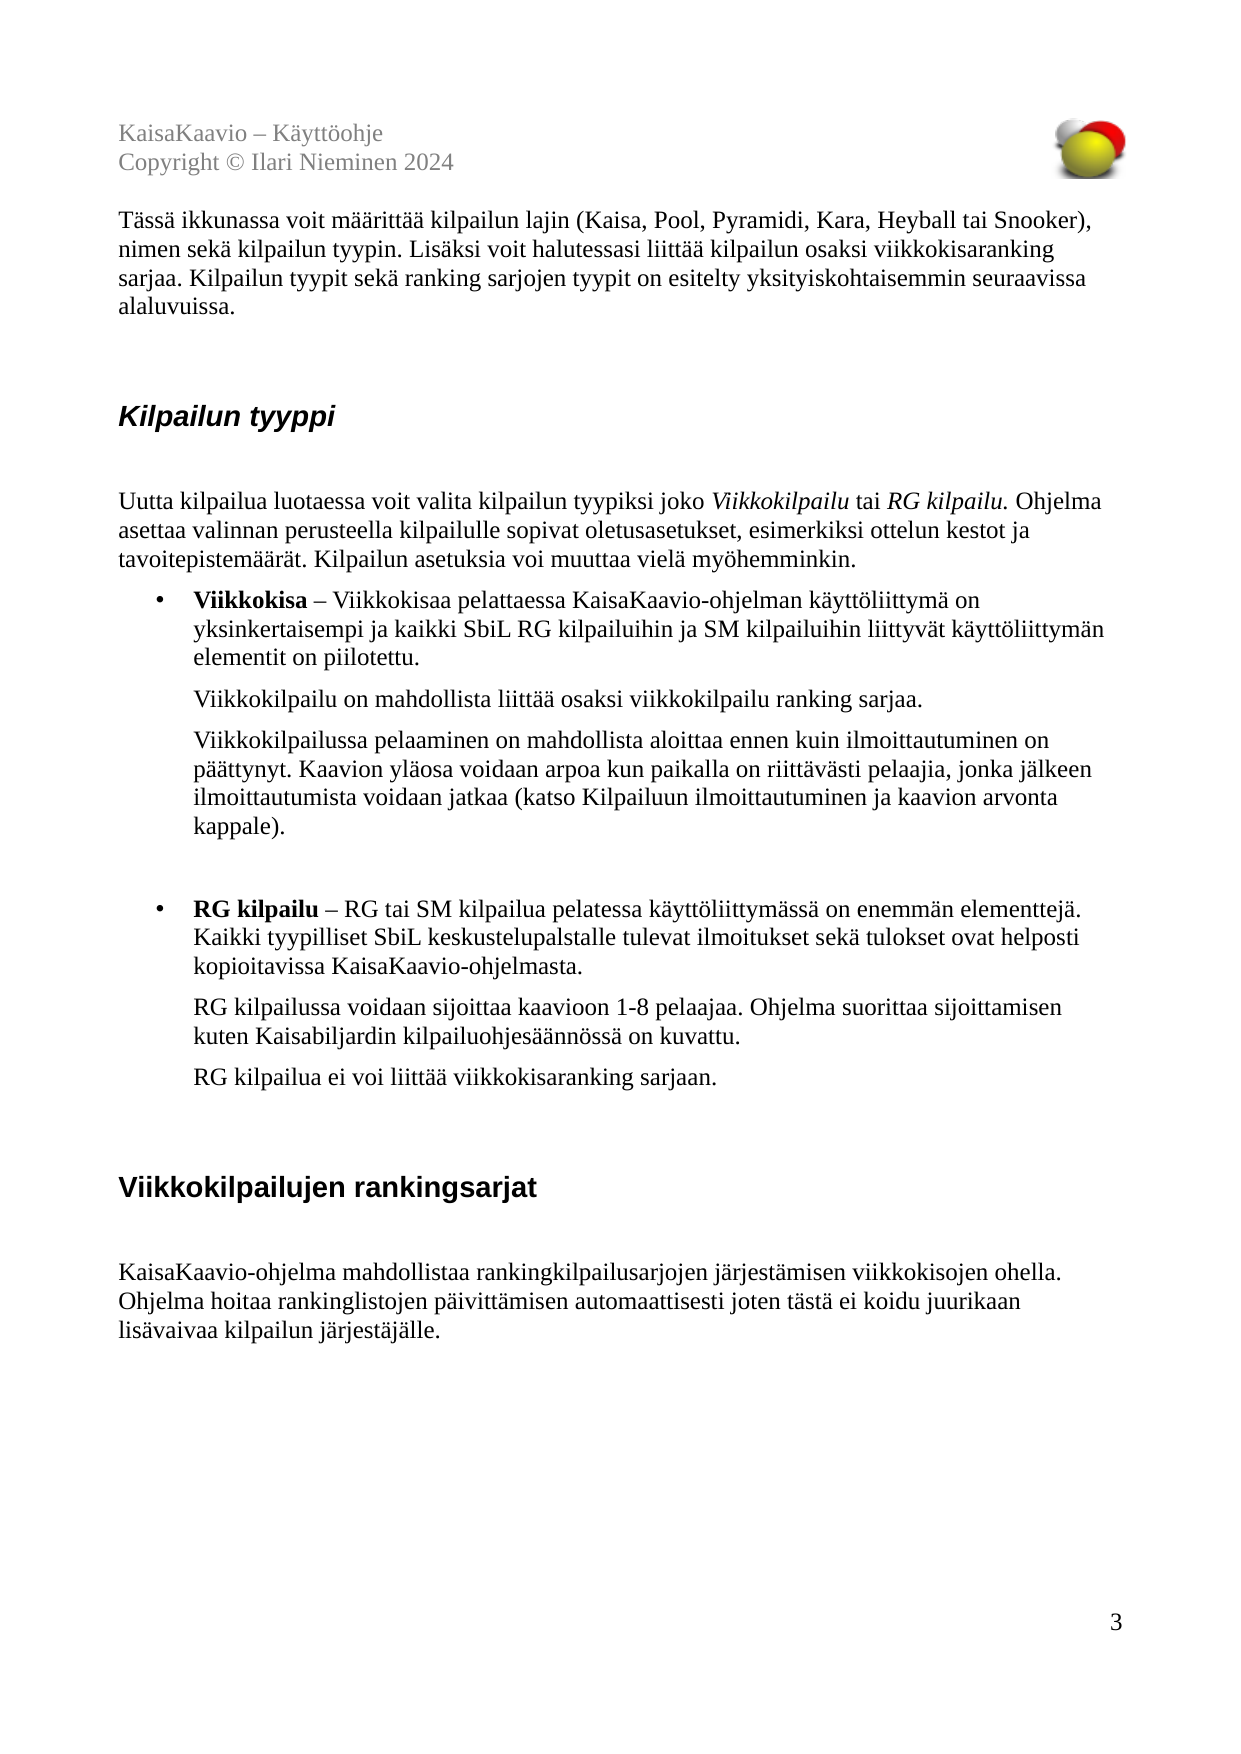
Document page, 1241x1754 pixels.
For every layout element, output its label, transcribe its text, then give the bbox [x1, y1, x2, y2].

list RG kilpailussa voidaan sijoittaa kaavioon 1-8 pelaajaa. Ohjelma suorittaa sijoittamisen kuten Kaisabiljardin kilpailuohjesäännössä on kuvattu. [156, 992, 1122, 1050]
picture [1051, 115, 1127, 179]
list RG kilpailua ei voi liittää viikkokisaranking sarjaan. [156, 1062, 1122, 1091]
list Viikkokilpailussa pelaaminen on mahdollista aloittaa ennen kuin ilmoittautuminen on päättynyt. Kaavion yläosa voidaan arpoa kun paikalla on riittävästi pelaajia, jonka jälkeen ilmoittautumista voidaan jatkaa (katso Kilpailuun ilmoittautuminen ja kaavion arvonta kappale). [156, 725, 1122, 840]
subtitle Kilpailun tyyppi [118, 399, 1122, 432]
list Viikkokilpailu on mahdollista liittää osaksi viikkokilpailu ranking sarjaa. [156, 684, 1122, 712]
list Viikkokisa – Viikkokisaa pelattaessa KaisaKaavio-ohjelman käyttöliittymä on yksinkertaisempi ja kaikki SbiL RG kilpailuihin ja SM kilpailuihin liittyvät käyttöliittymän elementit on piilotettu. [156, 585, 1122, 671]
subtitle Viikkokilpailujen rankingsarjat [118, 1170, 1122, 1203]
text Tässä ikkunassa voit määrittää kilpailun lajin (Kaisa, Pool, Pyramidi, Kara, Heyball tai Snooker), nimen sekä kilpailun tyypin. Lisäksi voit halutessasi liittää kilpailun osaksi viikkokisaranking sarjaa. Kilpailun tyypit sekä ranking sarjojen tyypit on esitelty yksityiskohtaisemmin seuraavissa alaluvuissa. [118, 205, 1122, 320]
text KaisaKaavio-ohjelma mahdollistaa rankingkilpailusarjojen järjestämisen viikkokisojen ohella. Ohjelma hoitaa rankinglistojen päivittämisen automaattisesti joten tästä ei koidu juurikaan lisävaivaa kilpailun järjestäjälle. [118, 1257, 1122, 1343]
list RG kilpailu – RG tai SM kilpailua pelatessa käyttöliittymässä on enemmän elementtejä. Kaikki tyypilliset SbiL keskustelupalstalle tulevat ilmoitukset sekä tulokset ovat helposti kopioitavissa KaisaKaavio-ohjelmasta. [156, 894, 1122, 980]
text Uutta kilpailua luotaessa voit valita kilpailun tyypiksi joko Viikkokilpailu tai RG kilpailu. Ohjelma asettaa valinnan perusteella kilpailulle sopivat oletusasetukset, esimerkiksi ottelun kestot ja tavoitepistemäärät. Kilpailun asetuksia voi muuttaa vielä myöhemminkin. [118, 486, 1122, 572]
